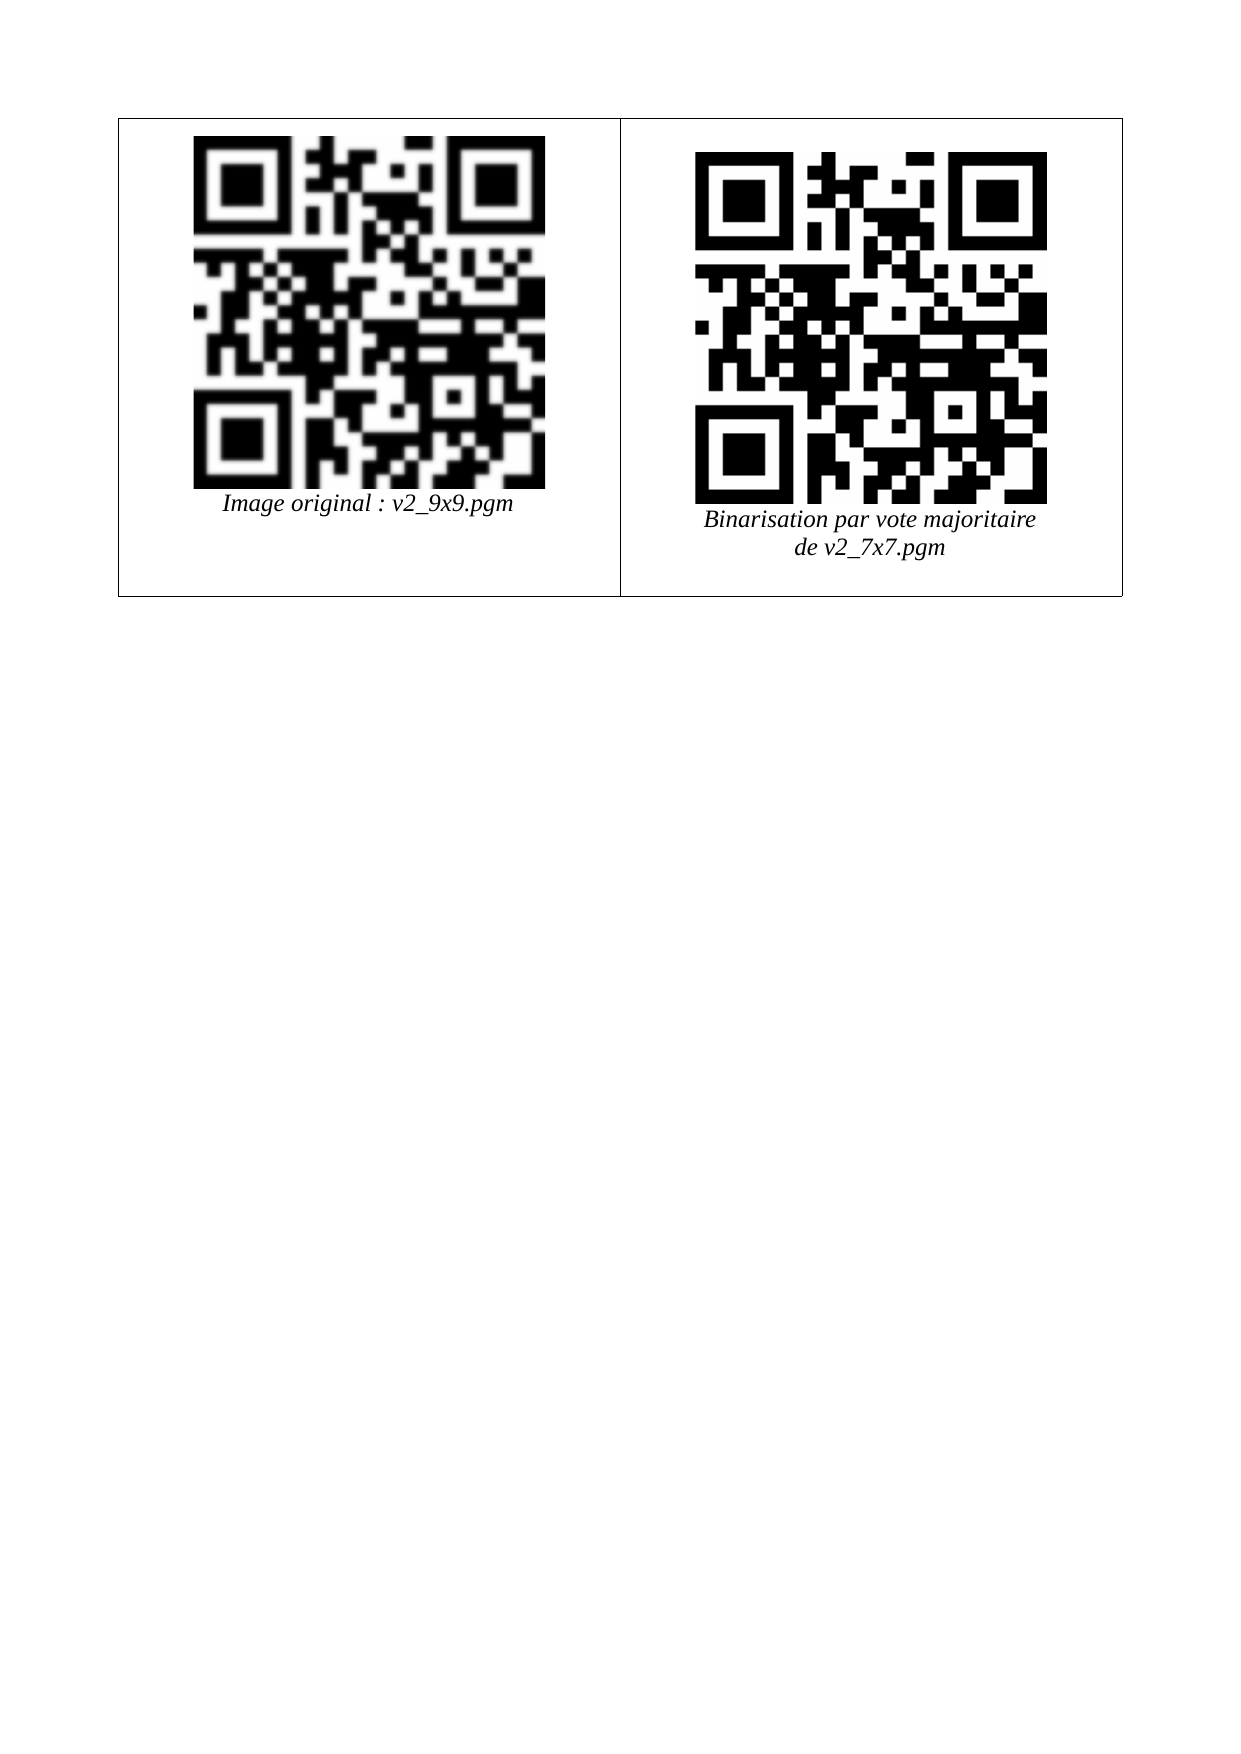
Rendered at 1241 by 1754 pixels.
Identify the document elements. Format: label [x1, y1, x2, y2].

table_cell [621, 119, 1122, 139]
picture [695, 152, 1047, 504]
table_cell [621, 140, 1122, 596]
table_cell [119, 119, 620, 596]
picture [193, 136, 546, 489]
